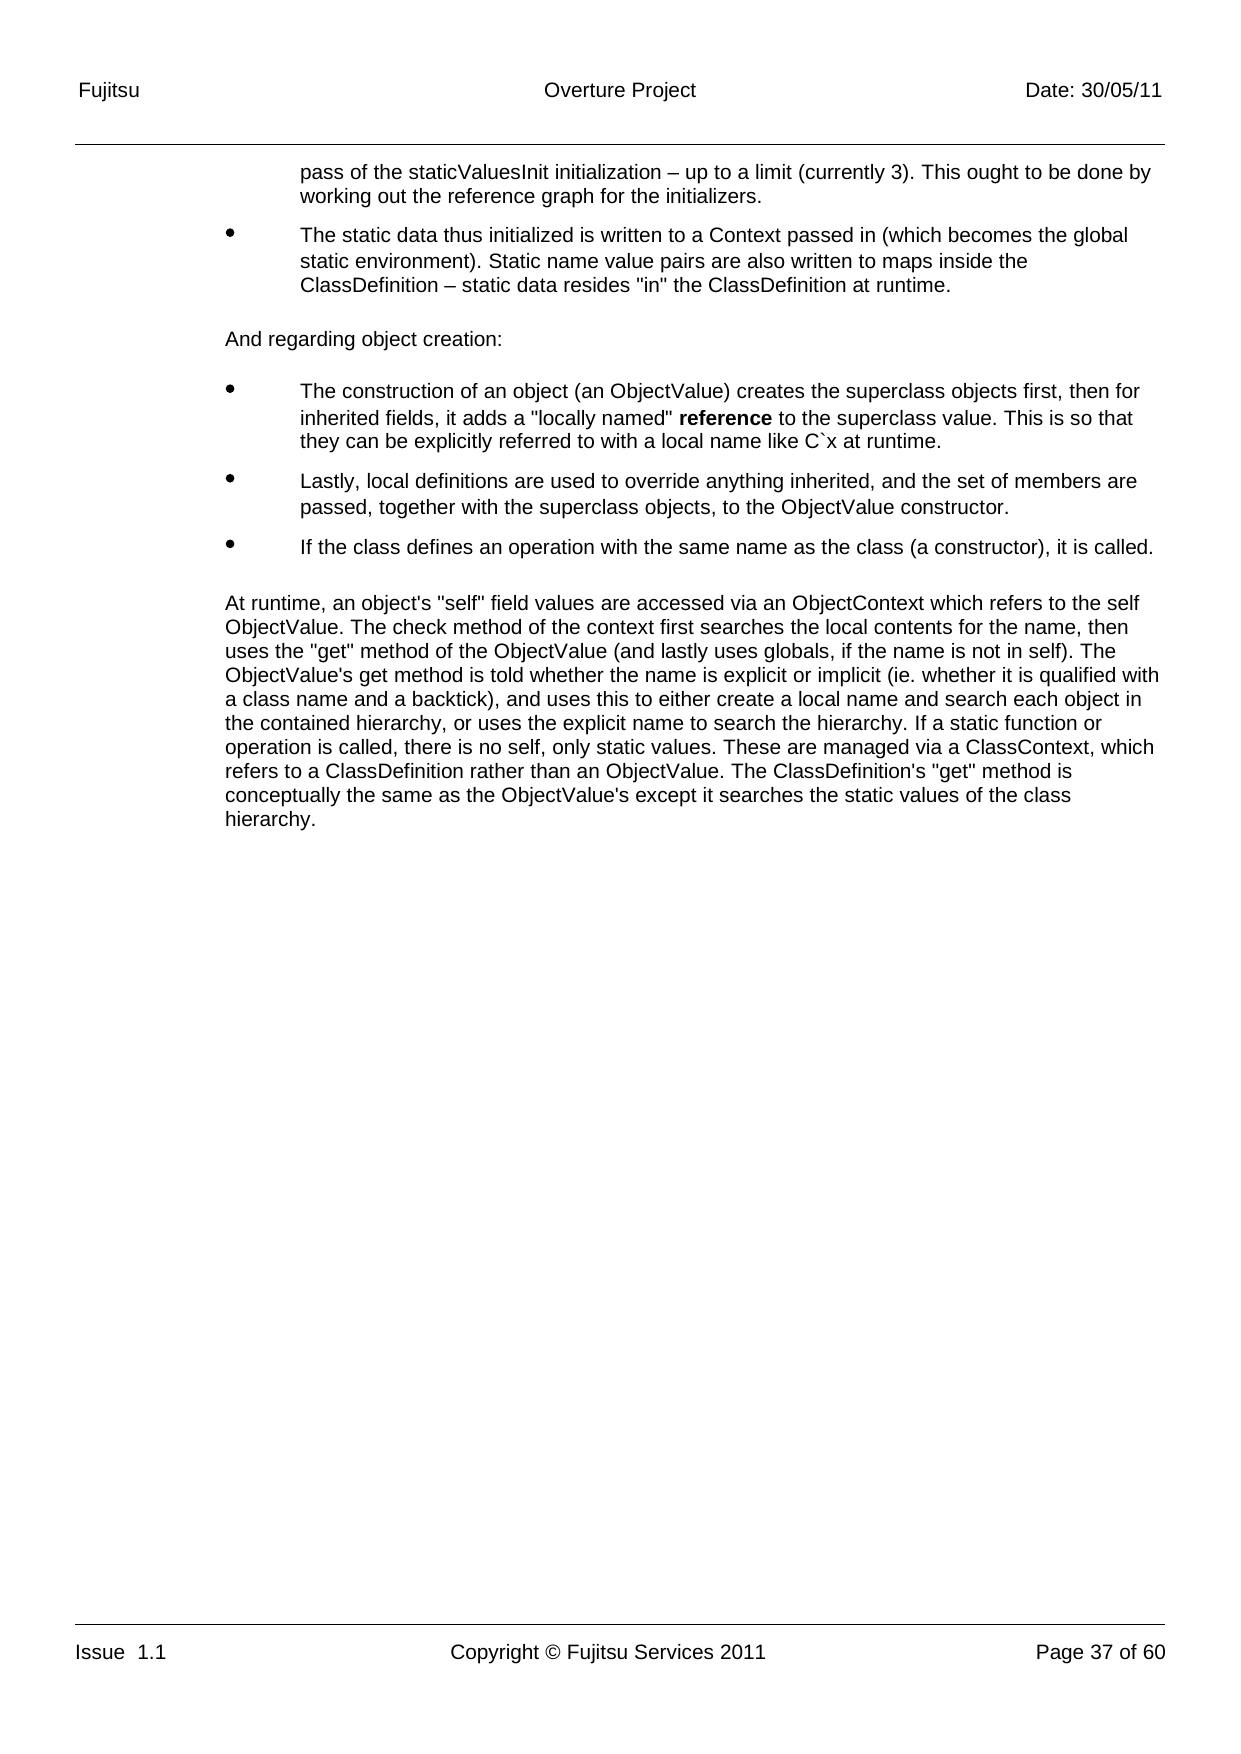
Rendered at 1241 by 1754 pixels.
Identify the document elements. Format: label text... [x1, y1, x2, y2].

text At runtime, an object's "self" field values are accessed via an ObjectContext which refers to the self ObjectValue. The check method of the context first searches the local contents for the name, then uses the "get" method of the ObjectValue (and lastly uses globals, if the name is not in self). The ObjectValue's get method is told whether the name is explicit or implicit (ie. whether it is qualified with a class name and a backtick), and uses this to either create a local name and search each object in the contained hierarchy, or uses the explicit name to search the hierarchy. If a static function or operation is called, there is no self, only static values. These are managed via a ClassContext, which refers to a ClassDefinition rather than an ObjectValue. The ClassDefinition's "get" method is conceptually the same as the ObjectValue's except it searches the static values of the class hierarchy. [225, 591, 1165, 831]
list If the class defines an operation with the same name as the class (a constructor), it is called. [225, 534, 1165, 561]
list pass of the staticValuesInit initialization – up to a limit (currently 3). This ought to be done by working out the reference graph for the initializers. [225, 160, 1165, 208]
text And regarding object creation: [225, 327, 1165, 351]
list The construction of an object (an ObjectValue) creates the superclass objects first, then for inherited fields, it adds a "locally named" reference to the superclass value. This is so that they can be explicitly referred to with a local name like C`x at runtime. [225, 379, 1165, 453]
list Lastly, local definitions are used to override anything inherited, and the set of members are passed, together with the superclass objects, to the ObjectValue constructor. [225, 468, 1165, 519]
list The static data thus initialized is written to a Context passed in (which becomes the global static environment). Static name value pairs are also written to maps inside the ClassDefinition – static data resides "in" the ClassDefinition at runtime. [225, 223, 1165, 297]
